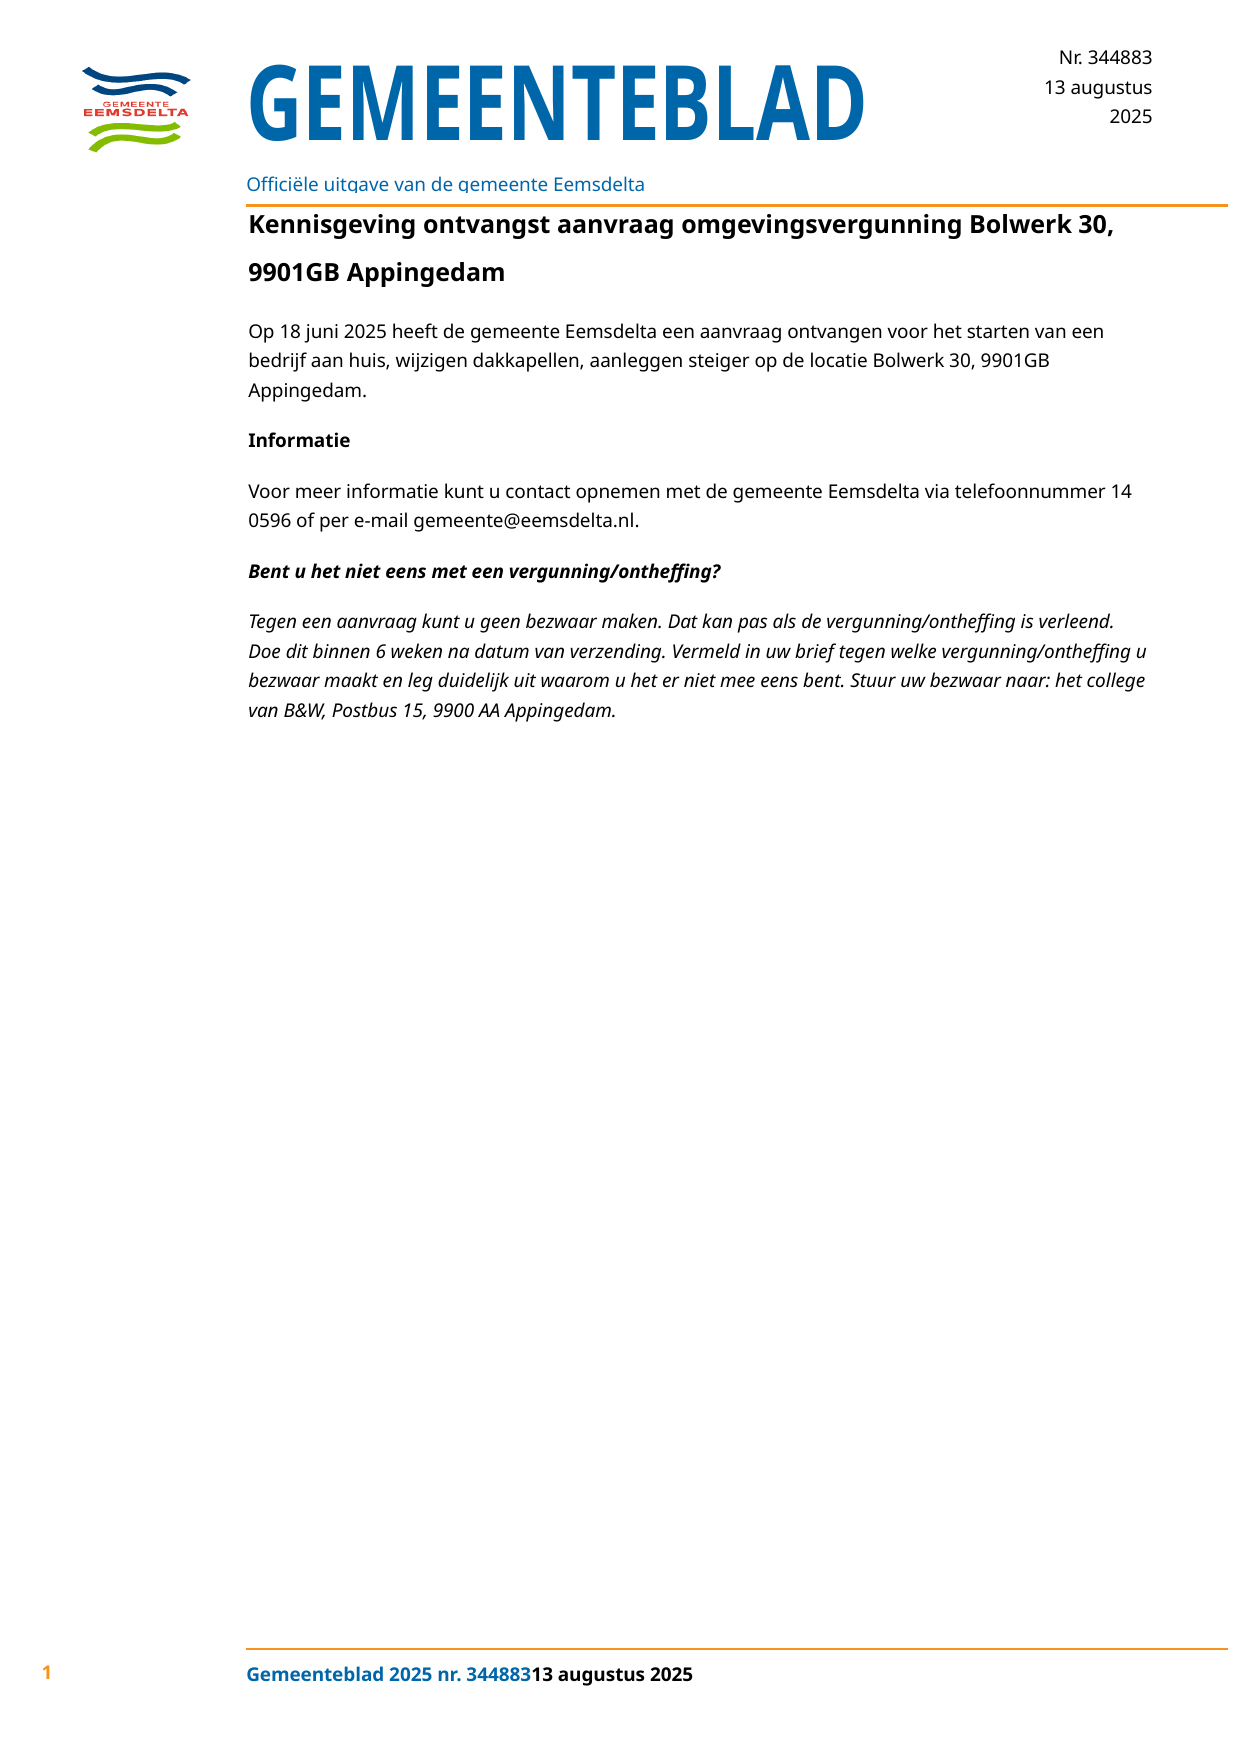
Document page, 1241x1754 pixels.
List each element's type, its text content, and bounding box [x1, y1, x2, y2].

text Bent u het niet eens met een vergunning/ontheffing? [248, 558, 1152, 584]
text Tegen een aanvraag kunt u geen bezwaar maken. Dat kan pas als de vergunning/ontheffing is verleend. Doe dit binnen 6 weken na datum van verzending. Vermeld in uw brief tegen welke vergunning/ontheffing u bezwaar maakt en leg duidelijk uit waarom u het er niet mee eens bent. Stuur uw bezwaar naar: het college van B&W, Postbus 15, 9900 AA Appingedam. [248, 608, 1152, 723]
text Op 18 juni 2025 heeft de gemeente Eemsdelta een aanvraag ontvangen voor het starten van een bedrijf aan huis, wijzigen dakkapellen, aanleggen steiger op de locatie Bolwerk 30, 9901GB Appingedam. [248, 318, 1152, 403]
picture [41, 47, 231, 172]
text Kennisgeving ontvangst aanvraag omgevingsvergunning Bolwerk 30, 9901GB Appingedam [248, 207, 1152, 288]
text Voor meer informatie kunt u contact opnemen met de gemeente Eemsdelta via telefoonnummer 14 0596 of per e-mail gemeente@eemsdelta.nl. [248, 478, 1152, 533]
text Informatie [248, 427, 1152, 453]
